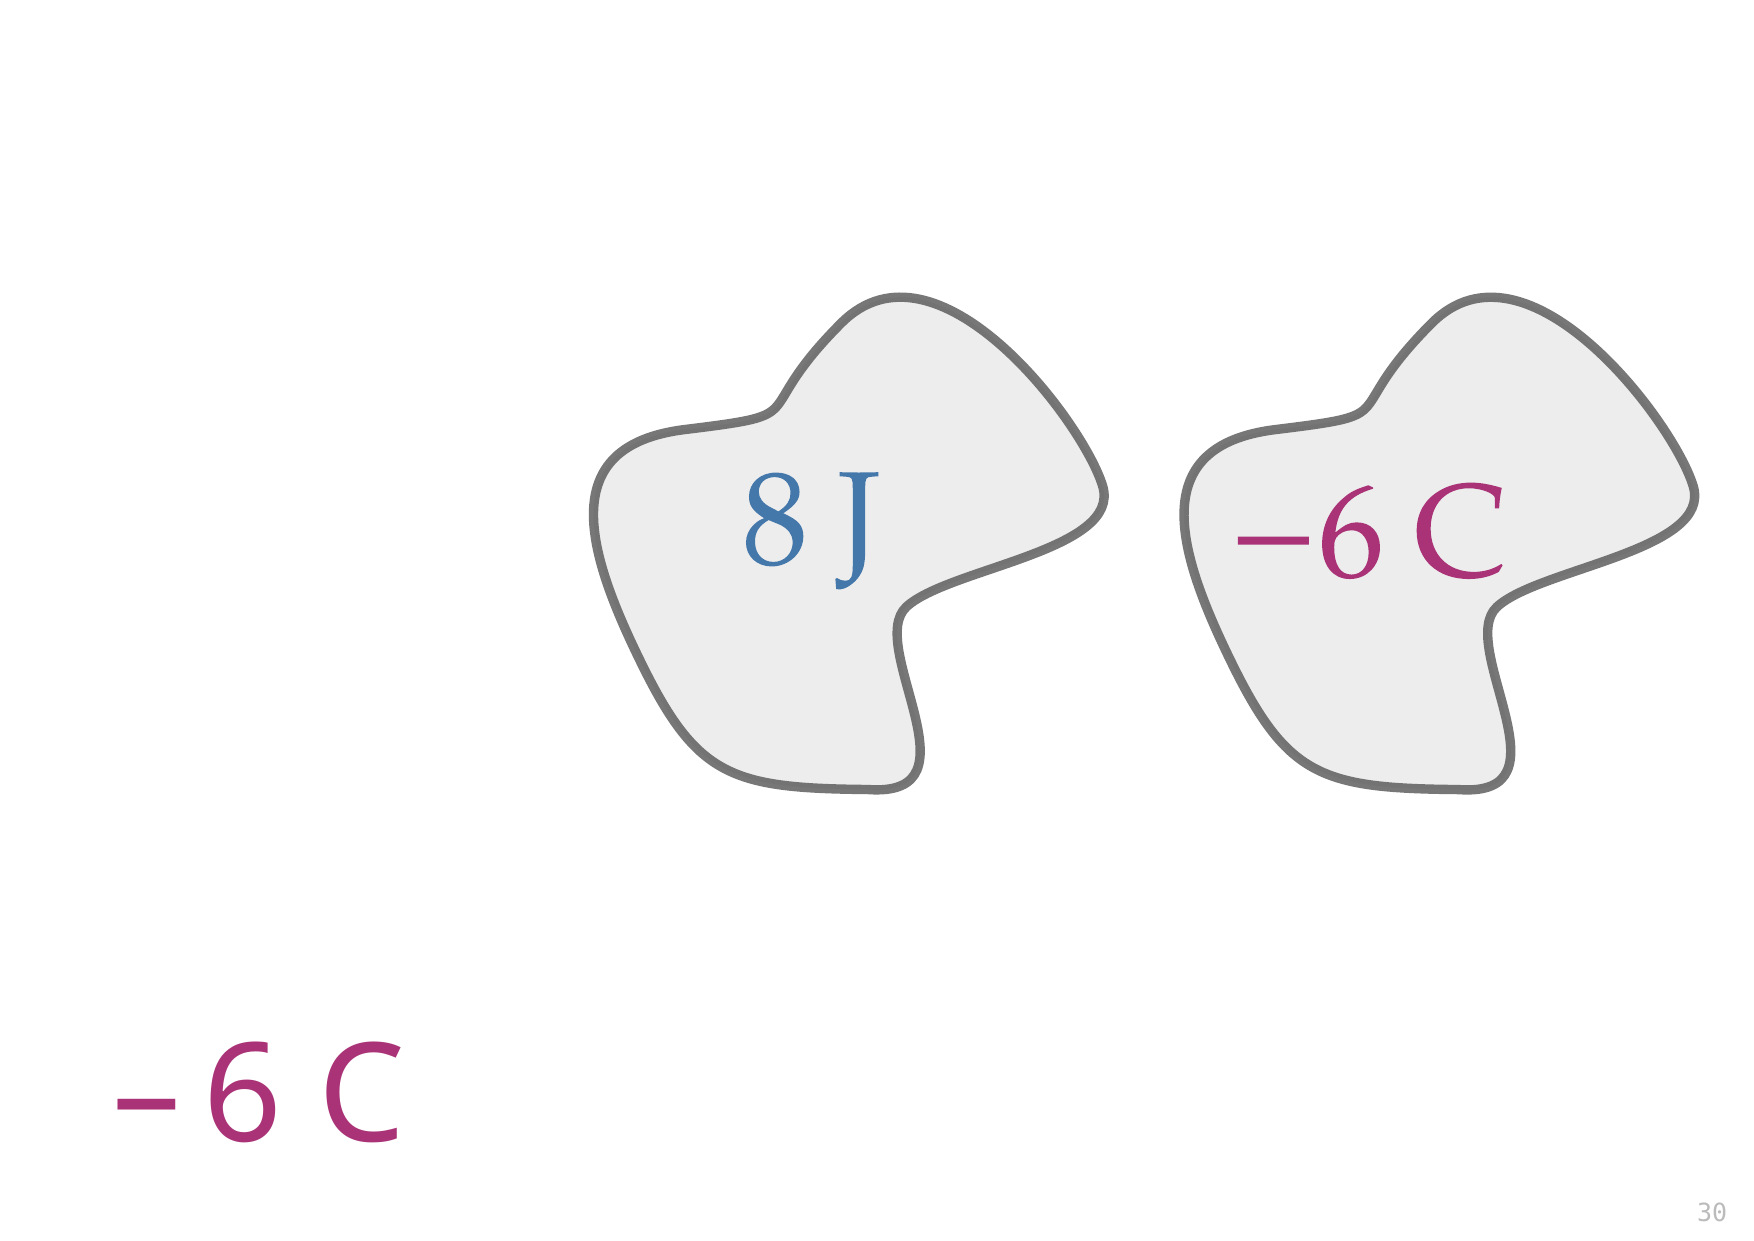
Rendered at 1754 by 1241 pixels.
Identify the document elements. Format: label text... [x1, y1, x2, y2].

text_box [1184, 297, 1695, 790]
text_box – 6 C [97, 986, 414, 1139]
text_box [593, 297, 1105, 790]
